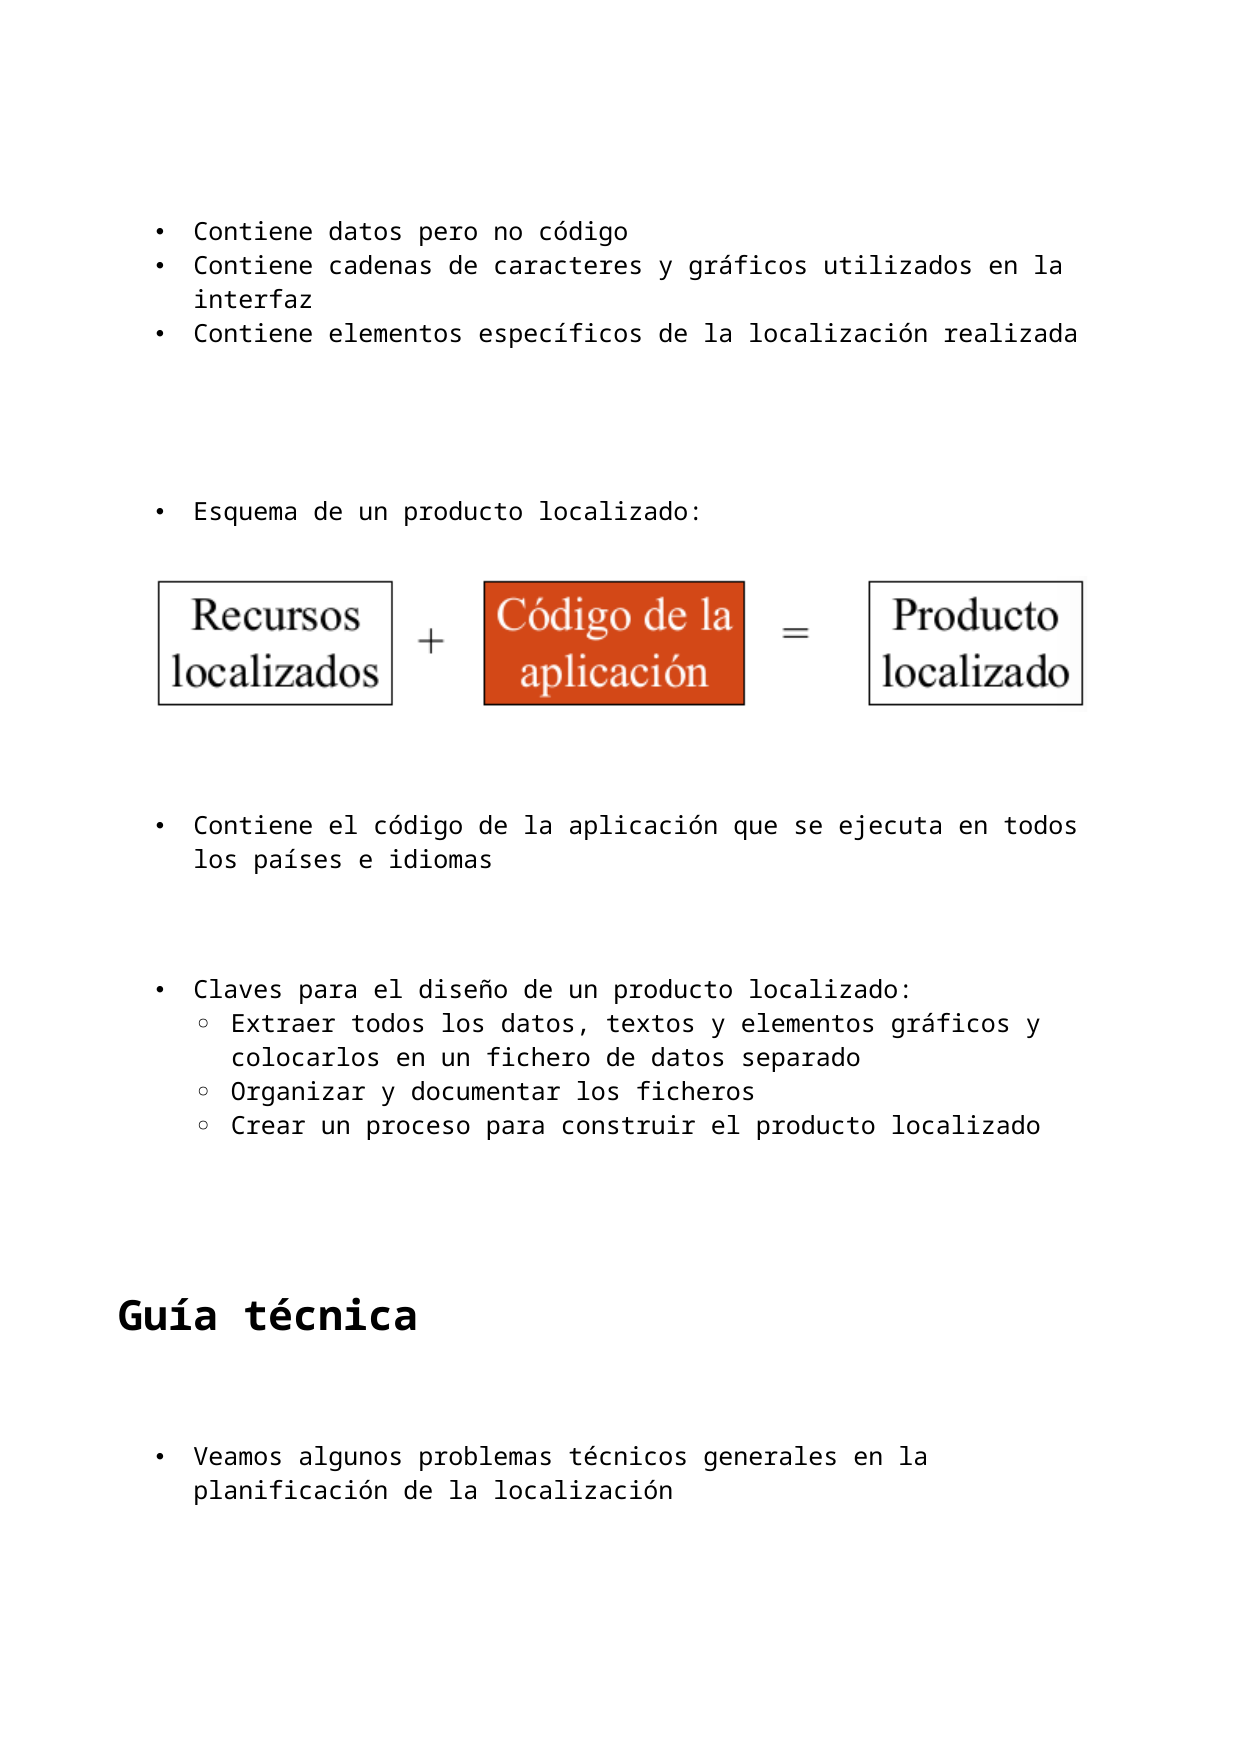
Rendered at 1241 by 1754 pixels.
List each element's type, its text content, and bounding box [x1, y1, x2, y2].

list Extraer todos los datos, textos y elementos gráficos y colocarlos en un fichero de datos separado [193, 1006, 1122, 1074]
list Esquema de un producto localizado: [156, 494, 1122, 528]
list Veamos algunos problemas técnicos generales en la planificación de la localización [156, 1438, 1122, 1506]
picture [152, 576, 1088, 712]
text Guía técnica [118, 1286, 1122, 1342]
list Contiene elementos específicos de la localización realizada [156, 316, 1122, 350]
list Contiene el código de la aplicación que se ejecuta en todos los países e idiomas [156, 808, 1122, 876]
list Crear un proceso para construir el producto localizado [193, 1108, 1122, 1142]
list Contiene datos pero no código [156, 214, 1122, 248]
list Contiene cadenas de caracteres y gráficos utilizados en la interfaz [156, 248, 1122, 316]
list Claves para el diseño de un producto localizado: [156, 972, 1122, 1006]
list Organizar y documentar los ficheros [193, 1074, 1122, 1108]
